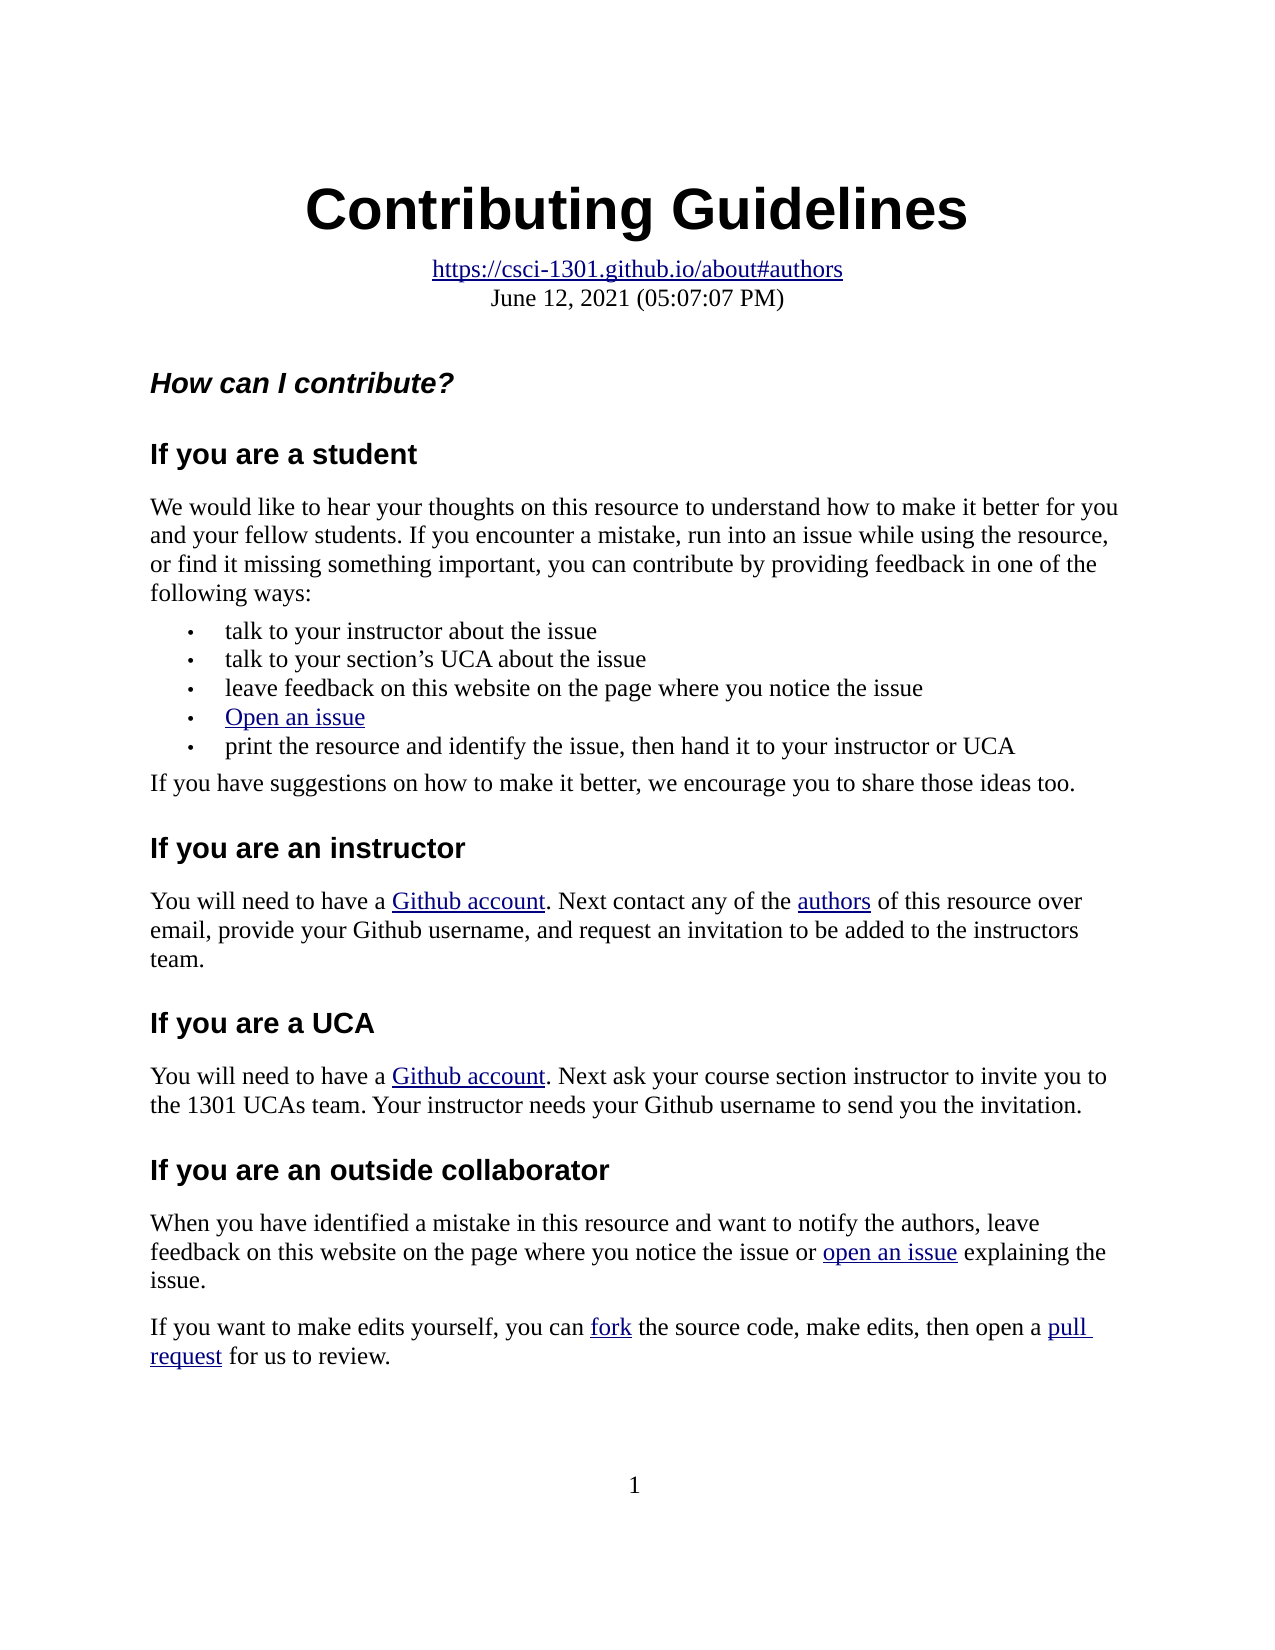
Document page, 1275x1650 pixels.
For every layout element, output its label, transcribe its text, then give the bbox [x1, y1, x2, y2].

list talk to your section’s UCA about the issue [187, 644, 1125, 673]
list print the resource and identify the issue, then hand it to your instructor or UCA [187, 731, 1125, 759]
subtitle If you are a UCA [150, 1006, 1125, 1040]
subtitle If you are an outside collaborator [150, 1153, 1125, 1186]
text If you have suggestions on how to make it better, we encourage you to share those ideas too. [150, 768, 1125, 797]
subtitle If you are an instructor [150, 831, 1125, 865]
text When you have identified a mistake in this resource and want to notify the authors, leave feedback on this website on the page where you notice the issue or open an issue explaining the issue. [150, 1208, 1125, 1294]
subtitle How can I contribute? [150, 366, 1125, 399]
text https://csci-1301.github.io/about#authors [150, 254, 1125, 283]
text If you want to make edits yourself, you can fork the source code, make edits, then open a pull request for us to review. [150, 1312, 1125, 1369]
title Contributing Guidelines [150, 175, 1125, 242]
text You will need to have a Github account. Next ask your course section instructor to invite you to the 1301 UCAs team. Your instructor needs your Github username to send you the invitation. [150, 1061, 1125, 1119]
subtitle If you are a student [150, 437, 1125, 470]
list leave feedback on this website on the page where you notice the issue [187, 673, 1125, 702]
list Open an issue [187, 702, 1125, 731]
text We would like to hear your thoughts on this resource to understand how to make it better for you and your fellow students. If you encounter a mistake, run into an issue while using the resource, or find it missing something important, you can contribute by providing feedback in one of the following ways: [150, 492, 1125, 607]
text You will need to have a Github account. Next contact any of the authors of this resource over email, provide your Github username, and request an invitation to be added to the instructors team. [150, 886, 1125, 972]
list talk to your instructor about the issue [187, 616, 1125, 644]
text June 12, 2021 (05:07:07 PM) [150, 283, 1125, 312]
